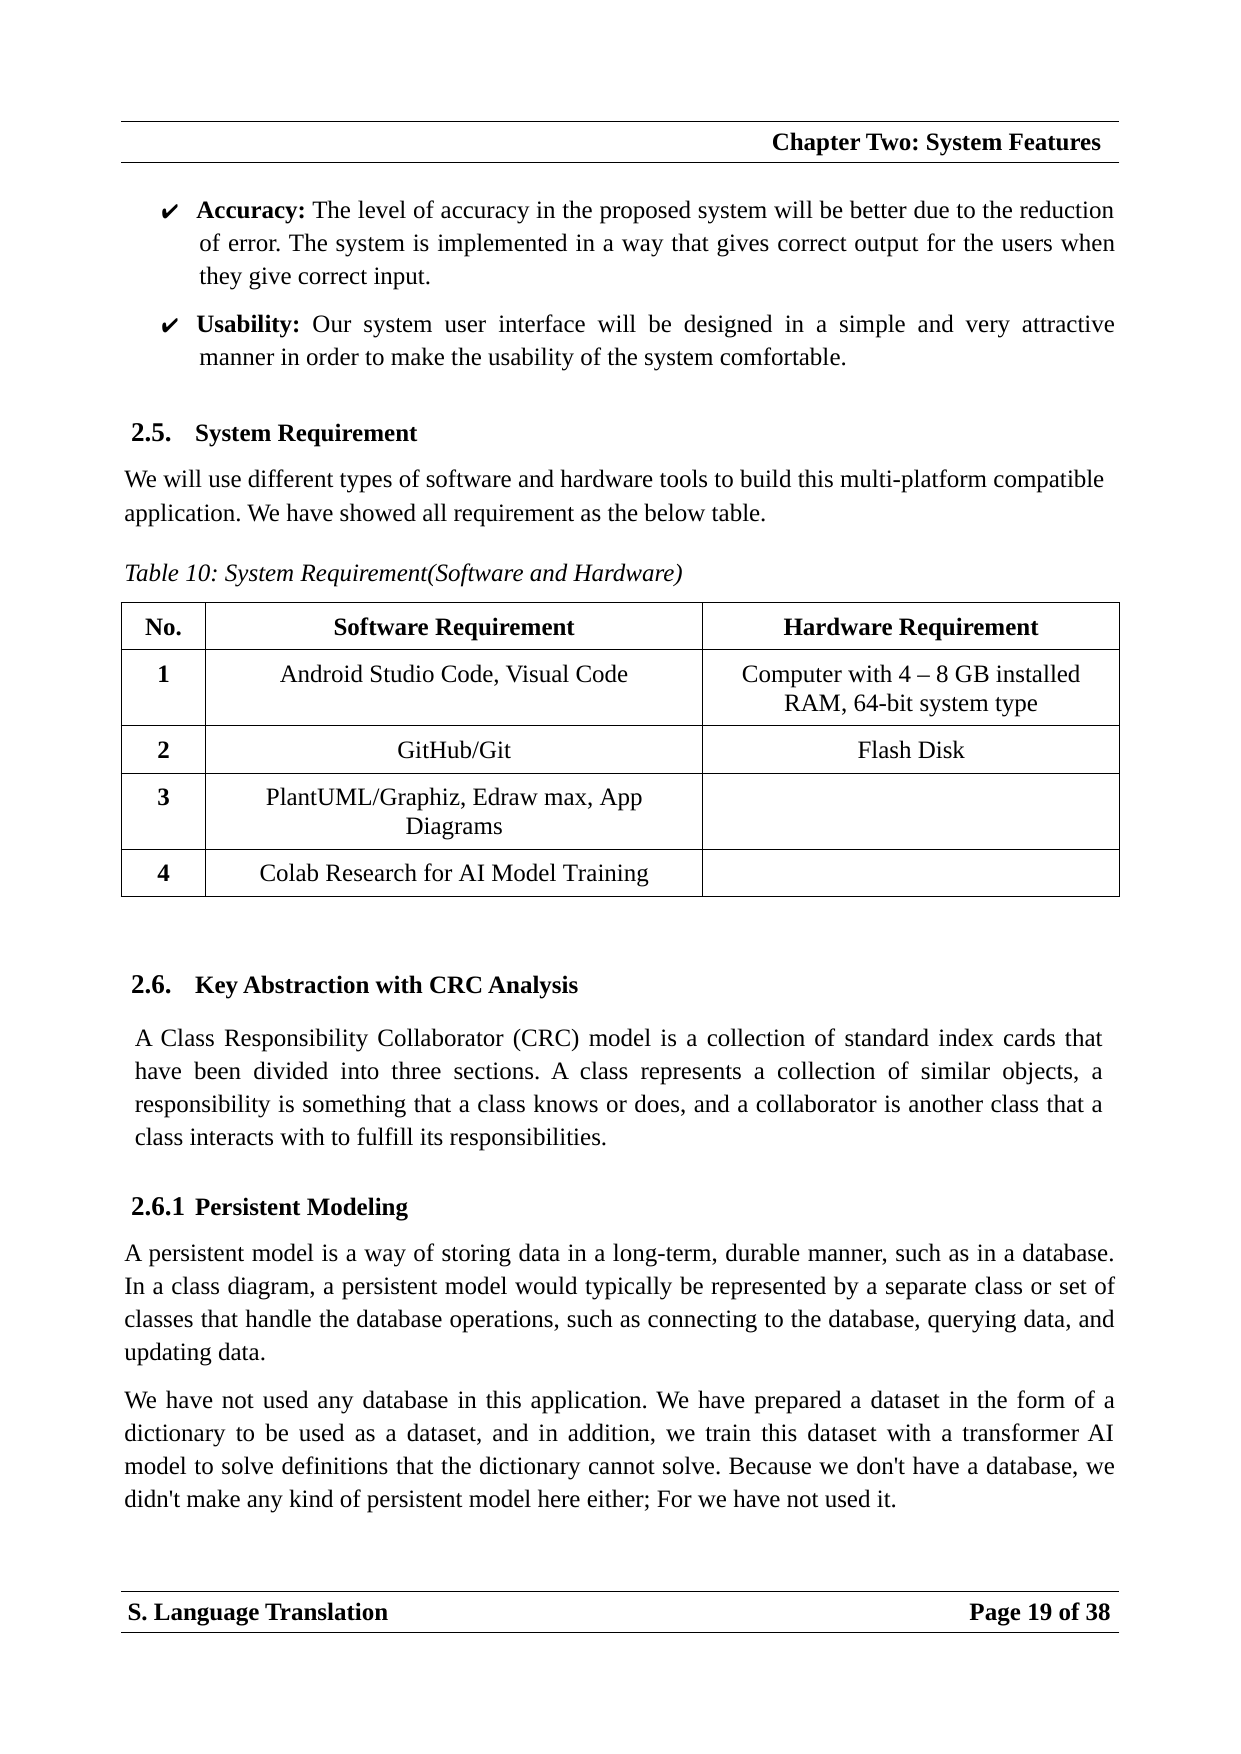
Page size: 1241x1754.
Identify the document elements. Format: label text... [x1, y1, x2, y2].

text We will use different types of software and hardware tools to build this multi-platform compatible application. We have showed all requirement as the below table. [121, 462, 1119, 526]
table_cell Flash Disk [703, 726, 1119, 773]
table_header Software Requirement [206, 603, 702, 649]
table_header No. [122, 603, 205, 649]
table_cell Android Studio Code, Visual Code [206, 650, 702, 725]
table_cell PlantUML/Graphiz, Edraw max, App Diagrams [206, 774, 702, 849]
table_cell [703, 774, 1119, 849]
subtitle Persistent Modeling [121, 1187, 1119, 1221]
table_cell 2 [122, 726, 205, 773]
table_cell Computer with 4 – 8 GB installed RAM, 64-bit system type [703, 650, 1119, 725]
table_cell 3 [122, 774, 205, 849]
table_header Hardware Requirement [703, 603, 1119, 649]
text A Class Responsibility Collaborator (CRC) model is a collection of standard index cards that have been divided into three sections. A class represents a collection of similar objects, a responsibility is something that a class knows or does, and a collaborator is another class that a class interacts with to fulfill its responsibilities. [132, 1020, 1107, 1153]
text A persistent model is a way of storing data in a long-term, durable manner, such as in a database. In a class diagram, a persistent model would typically be represented by a separate class or set of classes that handle the database operations, such as connecting to the database, querying data, and updating data. [121, 1235, 1119, 1366]
table_cell 4 [122, 850, 205, 896]
text Table 10: System Requirement(Software and Hardware) [121, 555, 1119, 589]
subtitle System Requirement [121, 413, 1119, 447]
list Usability: Our system user interface will be designed in a simple and very attractive manner in order to make the usability of the system comfortable. [159, 306, 1119, 374]
subtitle Key Abstraction with CRC Analysis [121, 965, 1119, 1003]
list Accuracy: The level of accuracy in the proposed system will be better due to the reduction of error. The system is implemented in a way that gives correct output for the users when they give correct input. [159, 192, 1119, 290]
text We have not used any database in this application. We have prepared a dataset in the form of a dictionary to be used as a dataset, and in addition, we train this dataset with a transformer AI model to solve definitions that the dictionary cannot solve. Because we don't have a database, we didn't make any kind of persistent model here either; For we have not used it. [121, 1382, 1119, 1513]
table_cell [703, 850, 1119, 896]
table_cell GitHub/Git [206, 726, 702, 773]
table_cell Colab Research for AI Model Training [206, 850, 702, 896]
table_cell 1 [122, 650, 205, 725]
